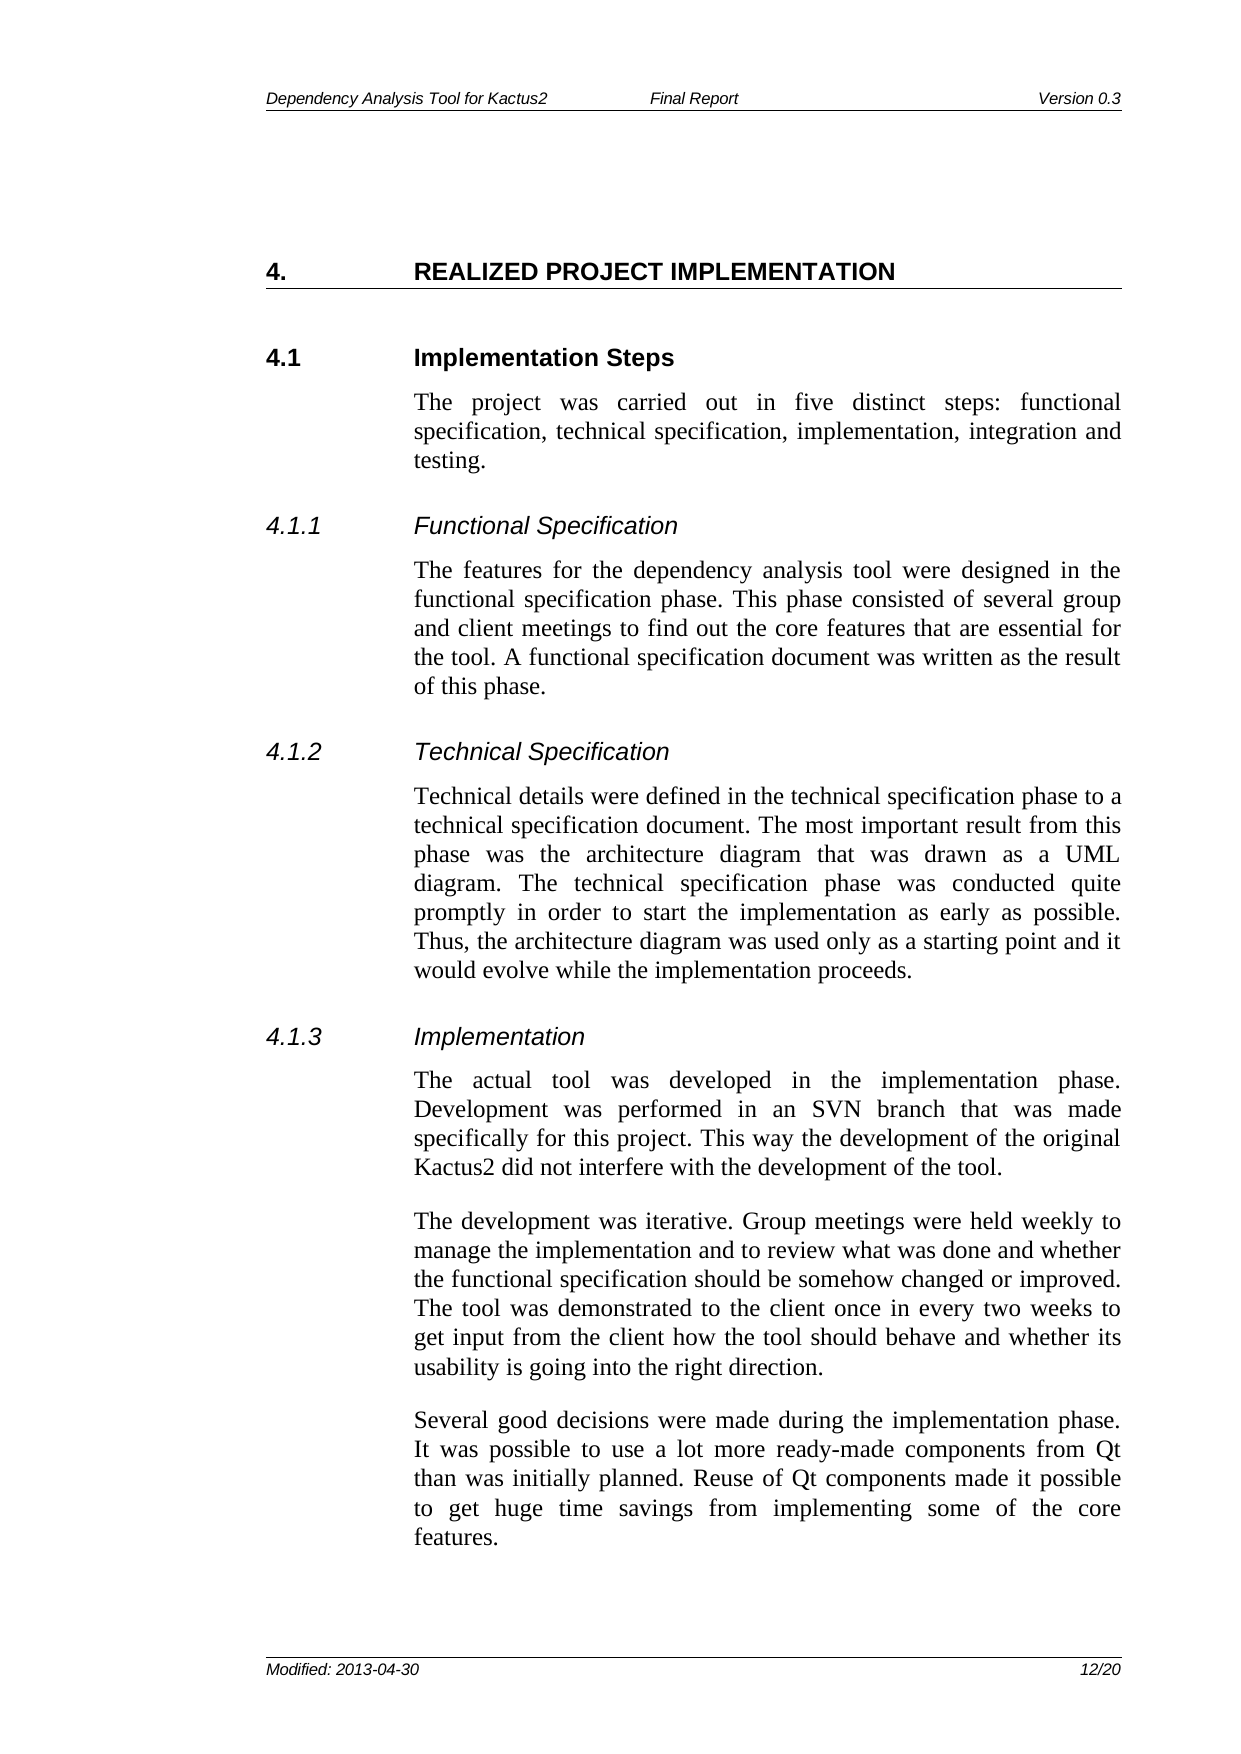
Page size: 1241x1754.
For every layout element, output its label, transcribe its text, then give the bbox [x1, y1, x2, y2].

text The features for the dependency analysis tool were designed in the functional specification phase. This phase consisted of several group and client meetings to find out the core features that are essential for the tool. A functional specification document was written as the result of this phase. [413, 554, 1122, 700]
subtitle Implementation [266, 1021, 1122, 1051]
subtitle Functional Specification [266, 511, 1122, 540]
subtitle Realized project implementation [266, 257, 1122, 288]
text The project was carried out in five distinct steps: functional specification, technical specification, implementation, integration and testing. [413, 387, 1122, 474]
text Several good decisions were made during the implementation phase. It was possible to use a lot more ready-made components from Qt than was initially planned. Reuse of Qt components made it possible to get huge time savings from implementing some of the core features. [413, 1405, 1122, 1551]
text The actual tool was developed in the implementation phase. Development was performed in an SVN branch that was made specifically for this project. This way the development of the original Kactus2 did not interfere with the development of the tool. [413, 1065, 1122, 1181]
subtitle Technical Specification [266, 737, 1122, 766]
text The development was iterative. Group meetings were held weekly to manage the implementation and to review what was done and whether the functional specification should be somehow changed or improved. The tool was demonstrated to the client once in every two weeks to get input from the client how the tool should behave and whether its usability is going into the right direction. [413, 1206, 1122, 1380]
subtitle Implementation Steps [266, 343, 1122, 372]
text Technical details were defined in the technical specification phase to a technical specification document. The most important result from this phase was the architecture diagram that was drawn as a UML diagram. The technical specification phase was conducted quite promptly in order to start the implementation as early as possible. Thus, the architecture diagram was used only as a starting point and it would evolve while the implementation proceeds. [413, 781, 1122, 984]
